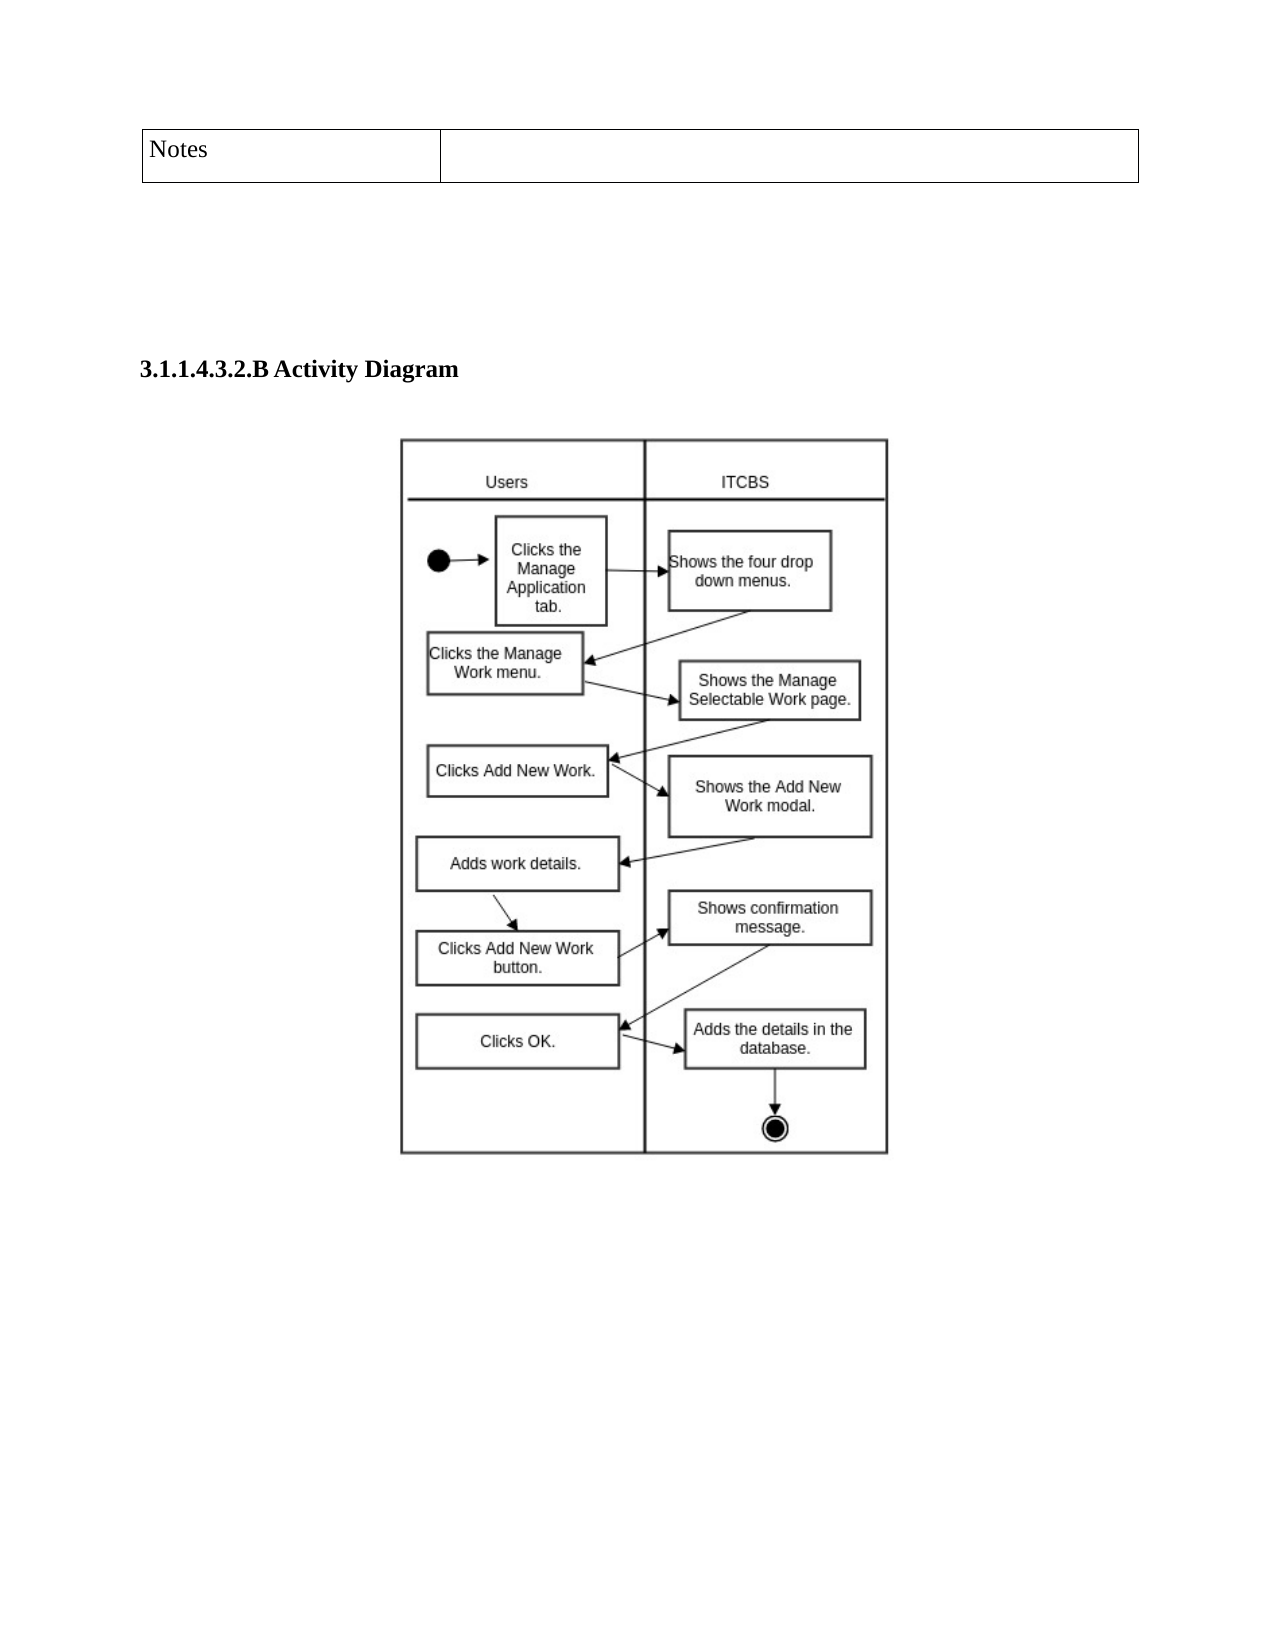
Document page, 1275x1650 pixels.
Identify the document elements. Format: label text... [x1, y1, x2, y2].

picture [387, 406, 918, 1186]
table_cell [441, 130, 1138, 181]
text 3.1.1.4.3.2.B Activity Diagram [139, 354, 1135, 383]
table_cell Notes [143, 130, 440, 181]
